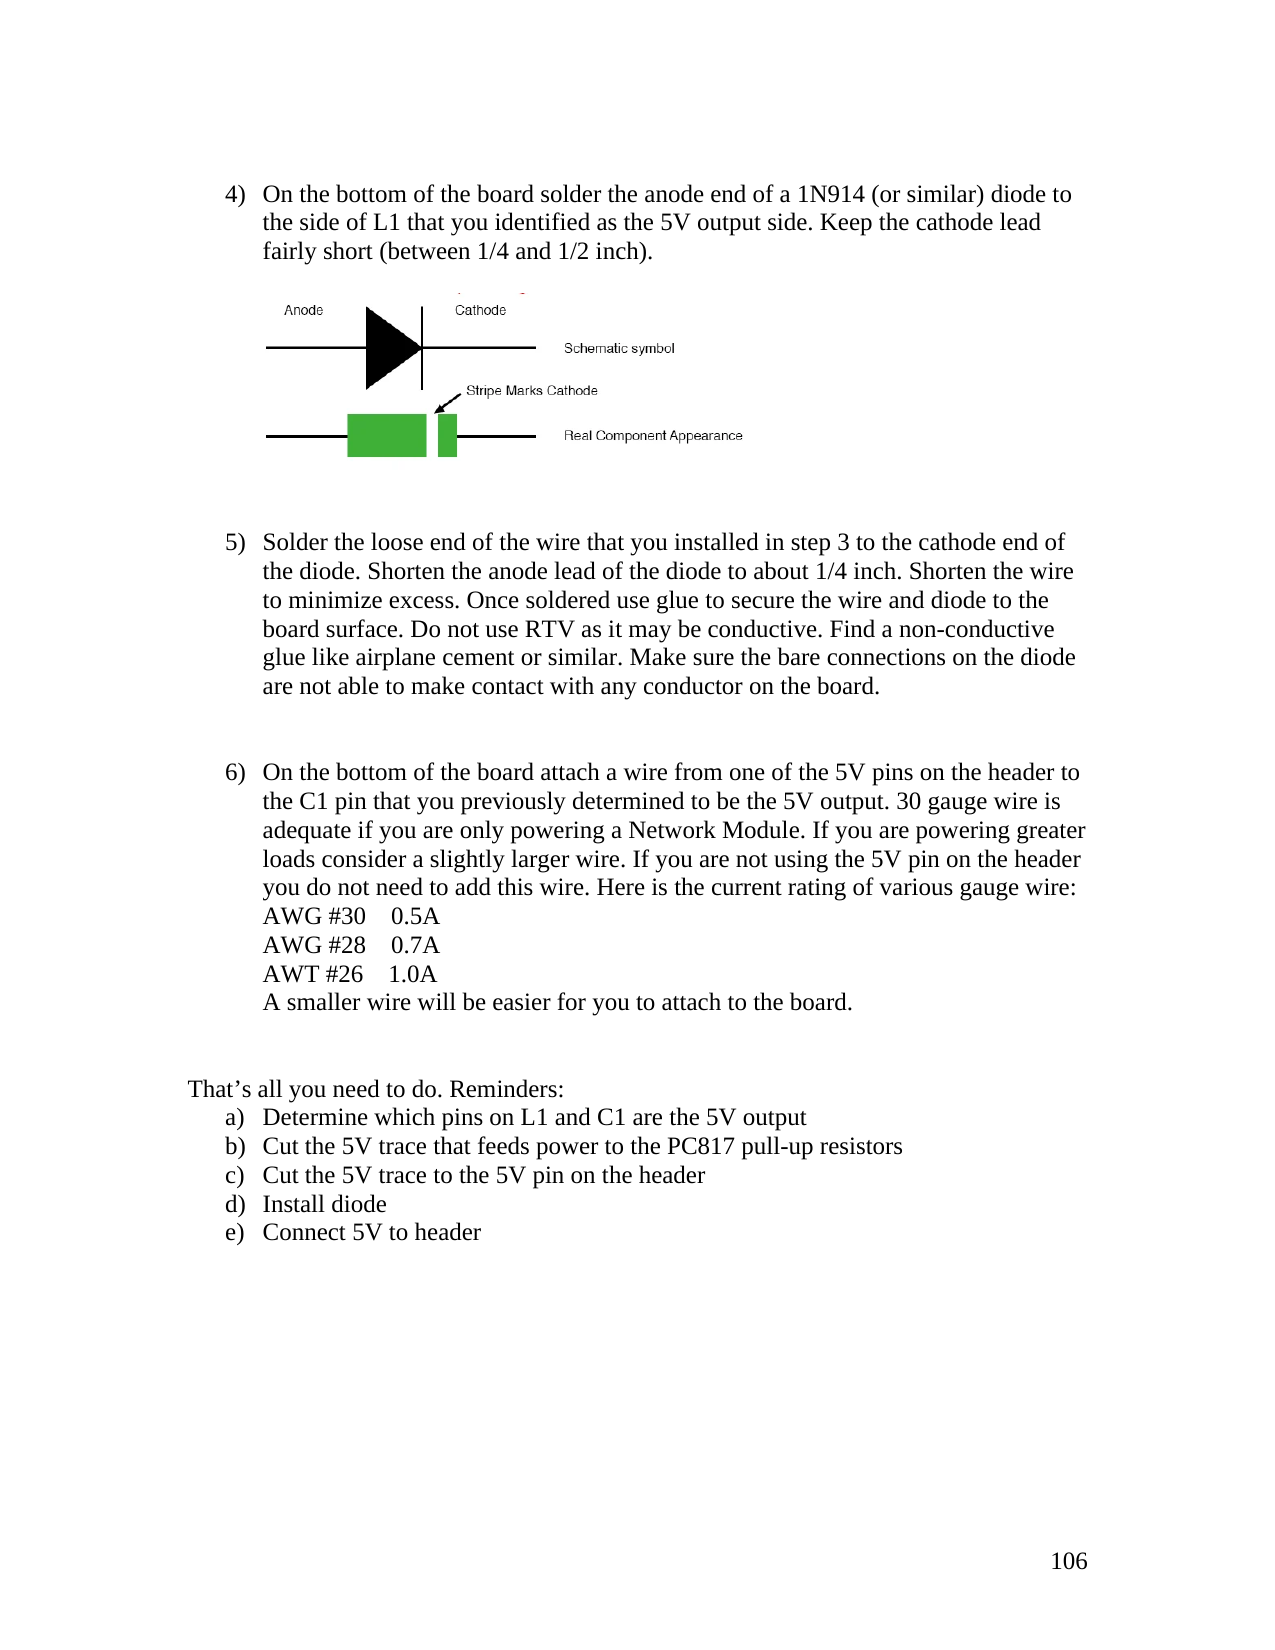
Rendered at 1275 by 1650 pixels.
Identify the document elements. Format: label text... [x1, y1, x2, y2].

list Solder the loose end of the wire that you installed in step 3 to the cathode end of the diode. Shorten the anode lead of the diode to about 1/4 inch. Shorten the wire to minimize excess. Once soldered use glue to secure the wire and diode to the board surface. Do not use RTV as it may be conductive. Find a non-conductive glue like airplane cement or similar. Make sure the bare connections on the diode are not able to make contact with any conductor on the board. [225, 527, 1087, 700]
text AWT #26 1.0A [262, 959, 1087, 987]
text AWG #30 0.5A [262, 901, 1087, 930]
text AWG #28 0.7A [262, 930, 1087, 959]
list Install diode [225, 1189, 1087, 1217]
list On the bottom of the board attach a wire from one of the 5V pins on the header to the C1 pin that you previously determined to be the 5V output. 30 gauge wire is adequate if you are only powering a Network Module. If you are powering greater loads consider a slightly larger wire. If you are not using the 5V pin on the header you do not need to add this wire. Here is the current rating of various gauge wire: [225, 757, 1087, 901]
list Connect 5V to header [225, 1217, 1087, 1246]
text A smaller wire will be easier for you to attach to the board. [262, 987, 1087, 1016]
list Cut the 5V trace that feeds power to the PC817 pull-up resistors [225, 1131, 1087, 1160]
picture [256, 293, 758, 470]
list Determine which pins on L1 and C1 are the 5V output [225, 1102, 1087, 1131]
list Cut the 5V trace to the 5V pin on the header [225, 1160, 1087, 1189]
text That’s all you need to do. Reminders: [187, 1074, 1087, 1102]
list On the bottom of the board solder the anode end of a 1N914 (or similar) diode to the side of L1 that you identified as the 5V output side. Keep the cathode lead fairly short (between 1/4 and 1/2 inch). [225, 179, 1087, 265]
